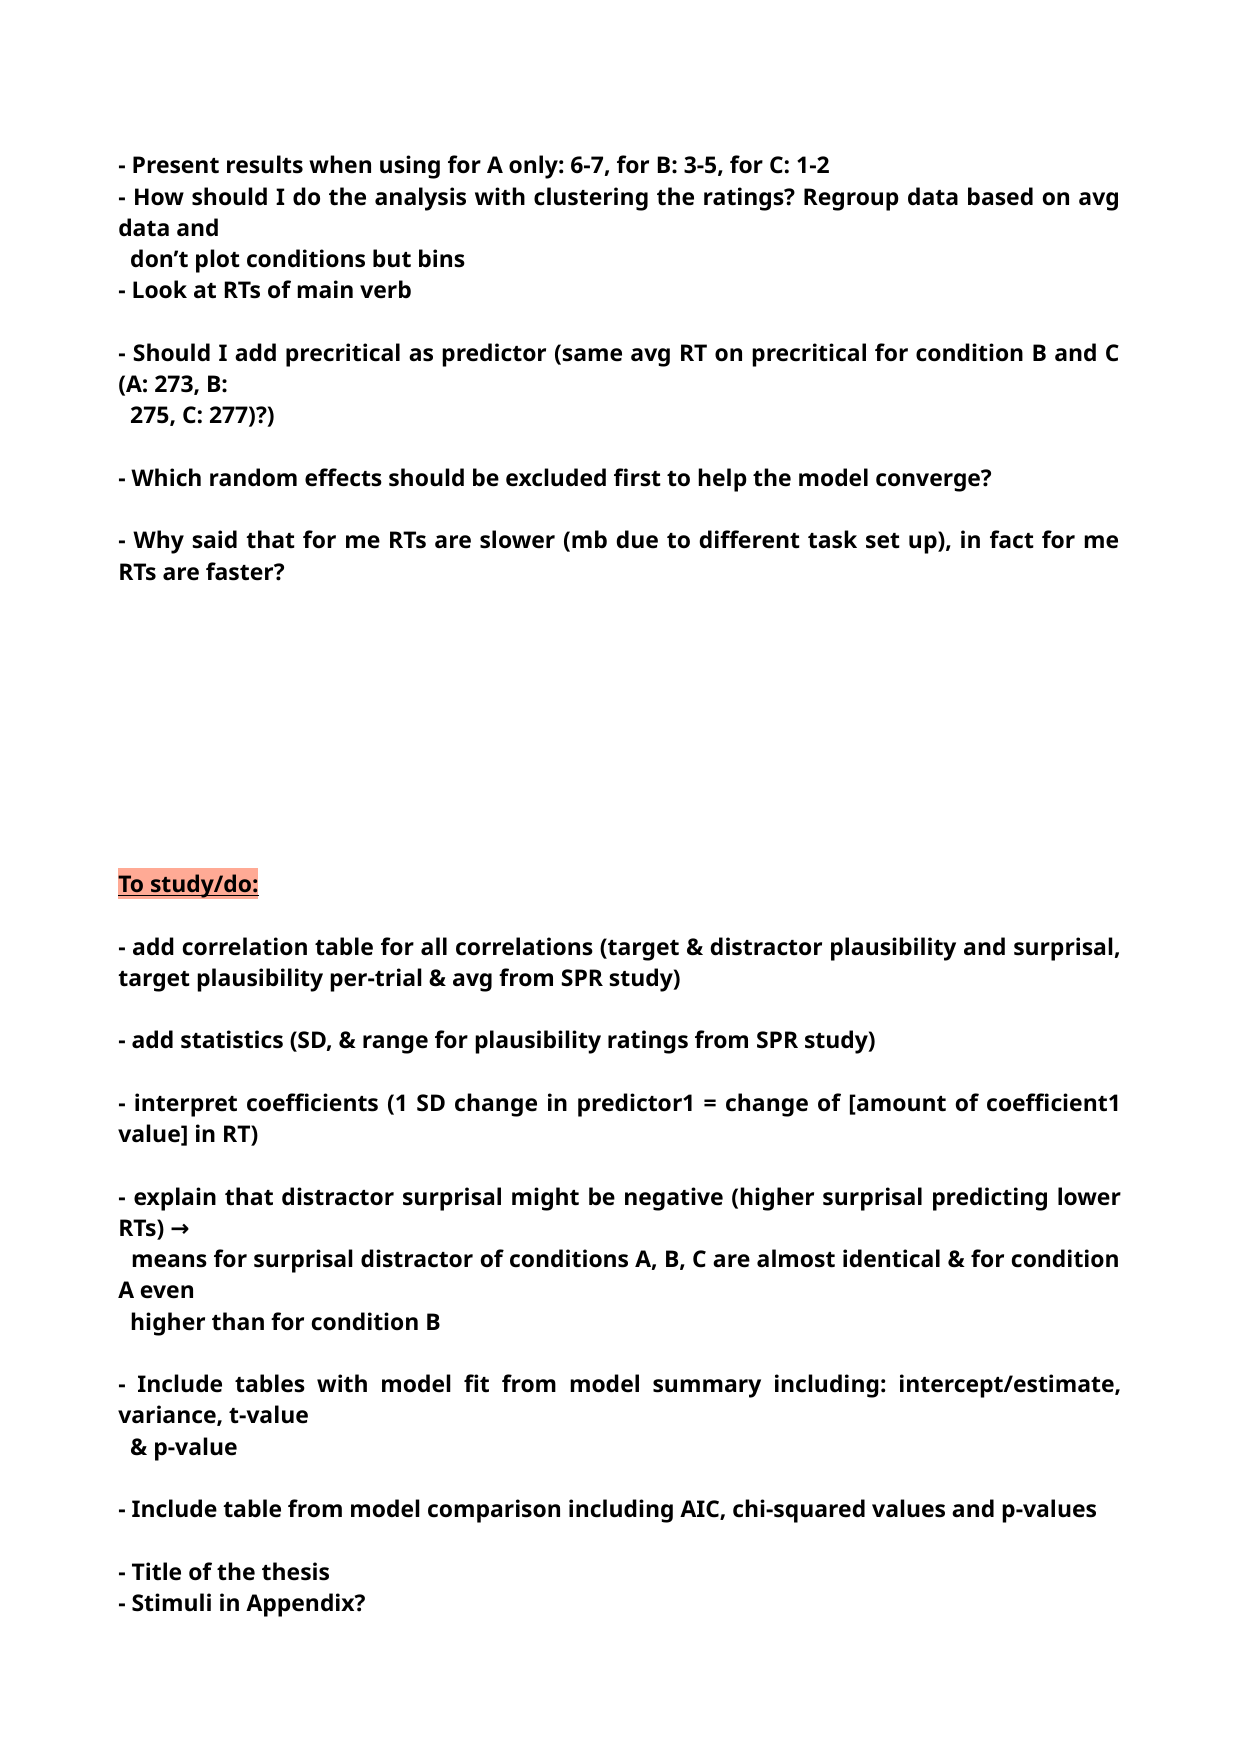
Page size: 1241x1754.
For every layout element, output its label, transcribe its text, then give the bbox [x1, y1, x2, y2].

text 275, C: 277)?) [118, 399, 1122, 431]
text - Look at RTs of main verb [118, 274, 1122, 306]
text - Why said that for me RTs are slower (mb due to different task set up), in fact for me RTs are faster? [118, 524, 1122, 587]
text - Present results when using for A only: 6-7, for B: 3-5, for C: 1-2 [118, 149, 1122, 181]
text & p-value [118, 1431, 1122, 1462]
text - add statistics (SD, & range for plausibility ratings from SPR study) [118, 1024, 1122, 1056]
text To study/do: [118, 868, 1122, 899]
text - Include tables with model fit from model summary including: intercept/estimate, variance, t-value [118, 1368, 1122, 1431]
text - How should I do the analysis with clustering the ratings? Regroup data based on avg data and [118, 181, 1122, 243]
text - Stimuli in Appendix? [118, 1587, 1122, 1618]
text - explain that distractor surprisal might be negative (higher surprisal predicting lower RTs) → [118, 1181, 1122, 1243]
text means for surprisal distractor of conditions A, B, C are almost identical & for condition A even [118, 1243, 1122, 1306]
text - add correlation table for all correlations (target & distractor plausibility and surprisal, target plausibility per-trial & avg from SPR study) [118, 931, 1122, 993]
text higher than for condition B [118, 1306, 1122, 1337]
text - Title of the thesis [118, 1556, 1122, 1587]
text - interpret coefficients (1 SD change in predictor1 = change of [amount of coefficient1 value] in RT) [118, 1087, 1122, 1149]
text - Include table from model comparison including AIC, chi-squared values and p-values [118, 1493, 1122, 1524]
text - Which random effects should be excluded first to help the model converge? [118, 462, 1122, 493]
text - Should I add precritical as predictor (same avg RT on precritical for condition B and C (A: 273, B: [118, 337, 1122, 399]
text don’t plot conditions but bins [118, 243, 1122, 274]
